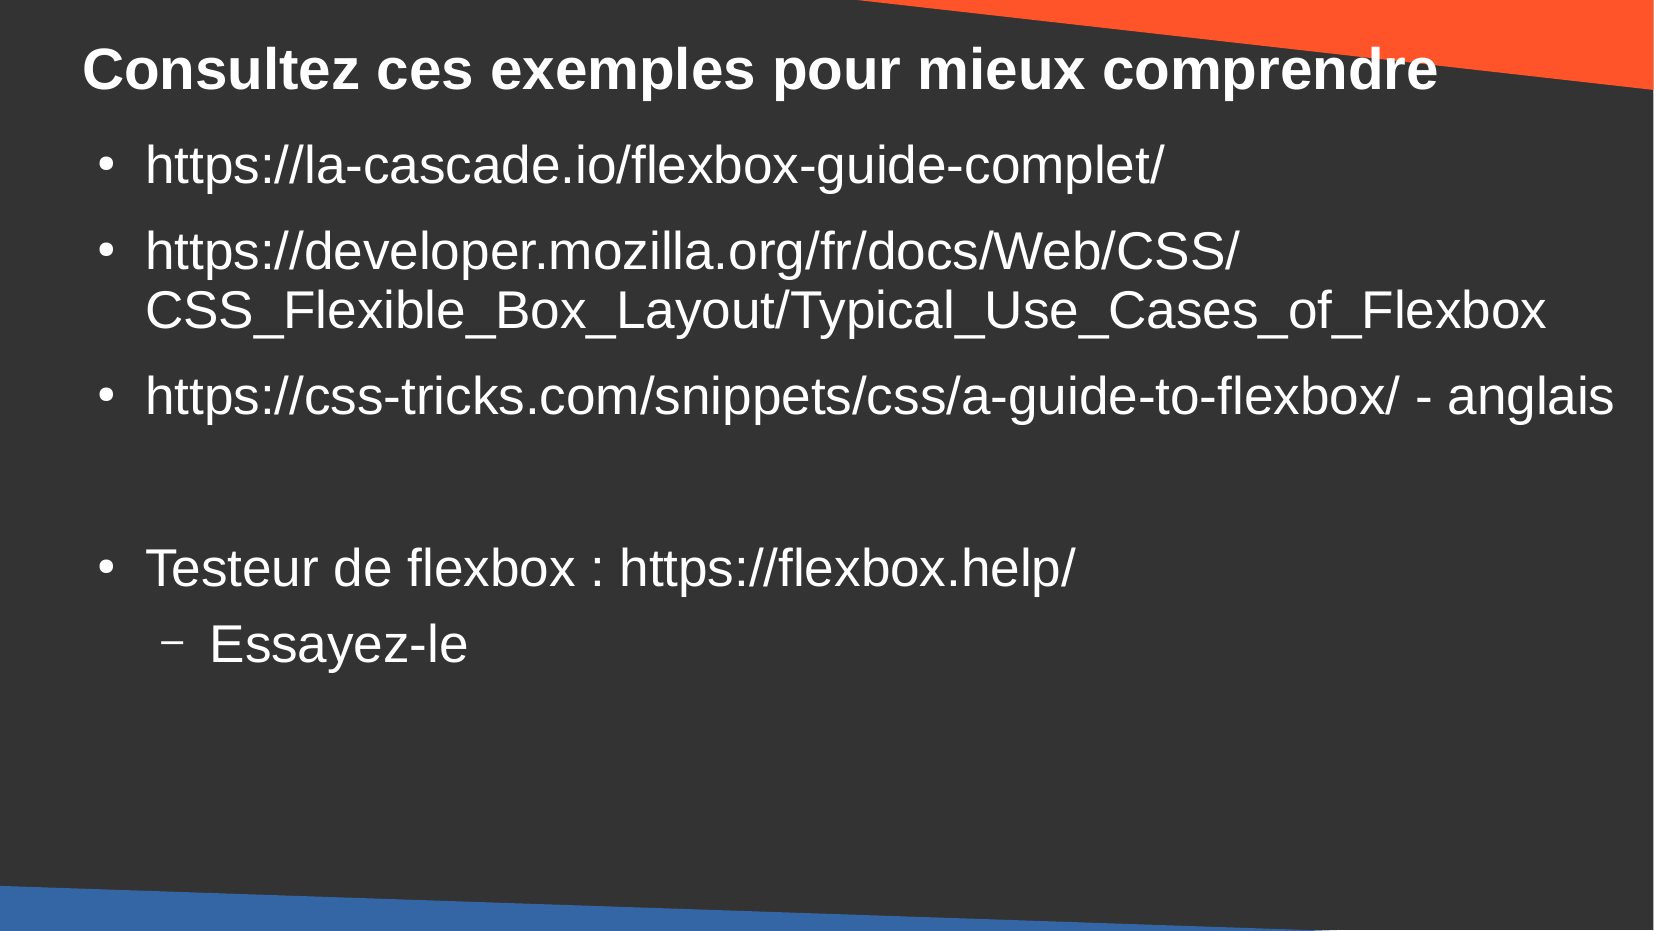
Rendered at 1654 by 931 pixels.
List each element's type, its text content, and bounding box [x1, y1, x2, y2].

text_box [857, 0, 1654, 90]
list https://la-cascade.io/flexbox-guide-complet/ https://developer.mozilla.org/fr/docs/Web/CSS/CSS_Flexible_Box_Layout/Typical_Use_Cases_of_Flexbox https://css-tricks.com/snippets/css/a-guide-to-flexbox/ - anglais Testeur de flexbox : https://flexbox.help/ Essayez-le [80, 135, 1620, 686]
text_box [0, 885, 1337, 931]
title Consultez ces exemples pour mieux comprendre [82, 37, 1571, 114]
